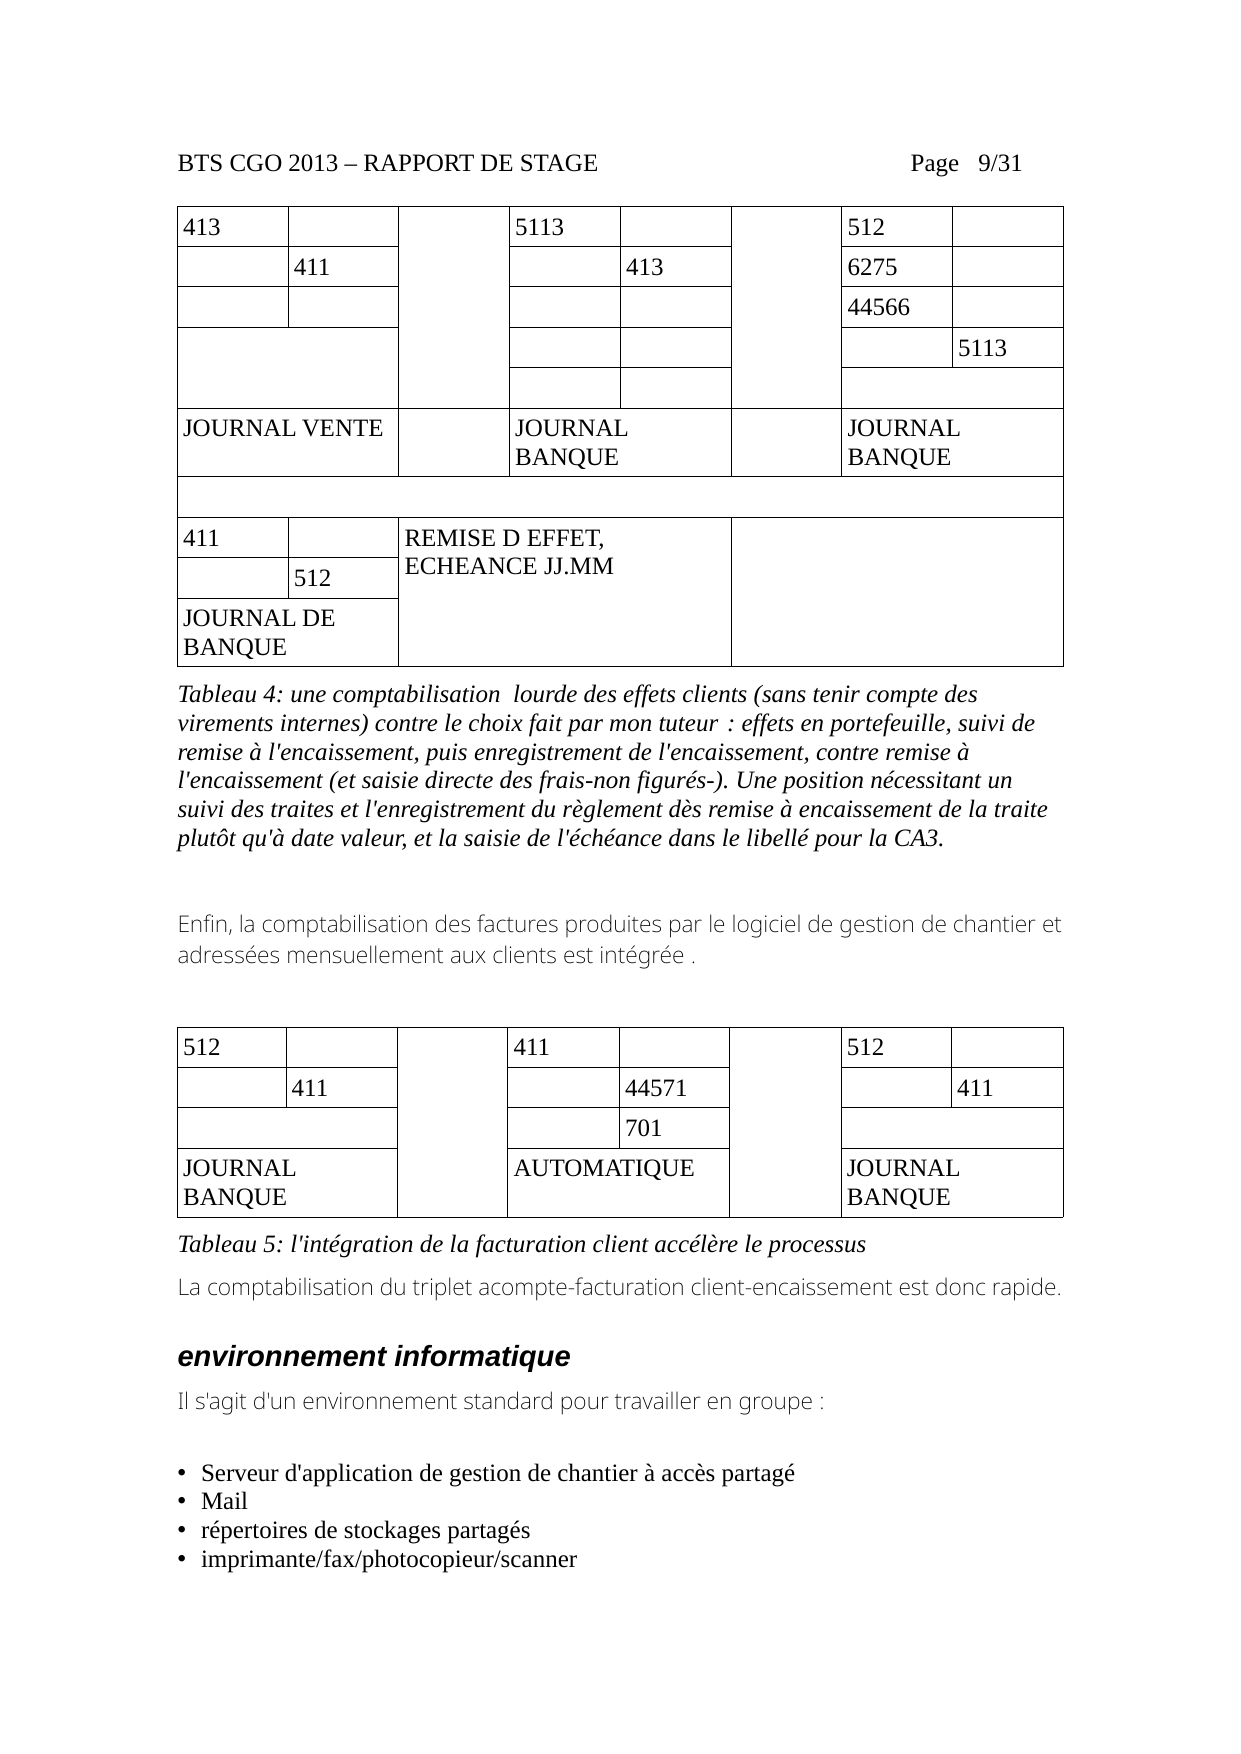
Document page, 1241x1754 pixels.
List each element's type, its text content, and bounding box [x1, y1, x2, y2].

table_cell 411 [952, 1068, 1063, 1107]
table_cell REMISE D EFFET, ECHEANCE JJ.MM [399, 518, 731, 666]
text Il s'agit d'un environnement standard pour travailler en groupe : [177, 1385, 1063, 1416]
text Enfin, la comptabilisation des factures produites par le logiciel de gestion de chantier et adressées mensuellement aux clients est intégrée . [177, 908, 1063, 970]
table_cell 411 [287, 1068, 397, 1107]
table_header [732, 207, 841, 407]
table_cell [842, 1068, 951, 1107]
list répertoires de stockages partagés [177, 1515, 1063, 1544]
table_header 512 [842, 207, 952, 246]
text Tableau 5: l'intégration de la facturation client accélère le processus [177, 1229, 1063, 1258]
table_header [621, 207, 731, 246]
table_cell JOURNAL BANQUE [842, 409, 1063, 476]
table_header [289, 207, 398, 246]
table_cell [399, 409, 509, 476]
table_cell [842, 328, 952, 367]
list Serveur d'application de gestion de chantier à accès partagé [177, 1458, 1063, 1486]
table_cell JOURNAL VENTE [178, 409, 398, 476]
table_cell [178, 1068, 286, 1107]
table_cell [289, 518, 398, 557]
table_cell 413 [621, 247, 731, 286]
subtitle environnement informatique [177, 1339, 1063, 1373]
table_cell [178, 558, 288, 597]
table_cell [510, 287, 620, 327]
table_cell [732, 409, 841, 476]
table_cell 411 [289, 247, 398, 286]
table_header [398, 1028, 507, 1217]
table_cell [842, 368, 1063, 407]
text La comptabilisation du triplet acompte-facturation client-encaissement est donc rapide. [177, 1270, 1063, 1302]
table_cell AUTOMATIQUE [508, 1149, 729, 1217]
table_header 413 [178, 207, 288, 246]
table_cell [178, 247, 288, 286]
table_cell [842, 1108, 1063, 1147]
table_cell JOURNAL BANQUE [510, 409, 731, 476]
table_cell [178, 328, 398, 407]
table_header [620, 1028, 729, 1067]
table_cell 411 [178, 518, 288, 557]
table_cell [289, 287, 398, 327]
table_cell 6275 [842, 247, 952, 286]
table_cell 5113 [953, 328, 1063, 367]
table_header 411 [508, 1028, 619, 1067]
table_header [952, 1028, 1063, 1067]
table_cell [508, 1068, 619, 1107]
table_cell [953, 287, 1063, 327]
table_cell [621, 368, 731, 407]
table_cell [178, 1108, 397, 1147]
table_cell [510, 328, 620, 367]
list imprimante/fax/photocopieur/scanner [177, 1544, 1063, 1573]
table_header [730, 1028, 841, 1217]
table_cell 701 [620, 1108, 729, 1147]
table_cell [508, 1108, 619, 1147]
text Tableau 4: une comptabilisation lourde des effets clients (sans tenir compte des virements internes) contre le choix fait par mon tuteur : effets en portefeuille, suivi de remise à l'encaissement, puis enregistrement de l'encaissement, contre remise à l'encaissement (et saisie directe des frais-non figurés-). Une position nécessitant un suivi des traites et l'enregistrement du règlement dès remise à encaissement de la traite plutôt qu'à date valeur, et la saisie de l'échéance dans le libellé pour la CA3. [177, 679, 1063, 852]
table_cell [178, 477, 1063, 517]
table_cell [621, 287, 731, 327]
table_cell [178, 287, 288, 327]
table_header 512 [842, 1028, 951, 1067]
table_cell JOURNAL BANQUE [178, 1149, 397, 1217]
table_header [953, 207, 1063, 246]
table_header [399, 207, 509, 407]
table_cell [510, 247, 620, 286]
table_cell 44571 [620, 1068, 729, 1107]
table_header 5113 [510, 207, 620, 246]
table_cell [510, 368, 620, 407]
table_cell 44566 [842, 287, 952, 327]
table_header [287, 1028, 397, 1067]
table_header 512 [178, 1028, 286, 1067]
table_cell [953, 247, 1063, 286]
table_cell [732, 518, 1063, 666]
table_cell [621, 328, 731, 367]
table_cell 512 [289, 558, 398, 597]
table_cell JOURNAL BANQUE [842, 1149, 1063, 1217]
table_cell JOURNAL DE BANQUE [178, 599, 398, 666]
list Mail [177, 1486, 1063, 1515]
